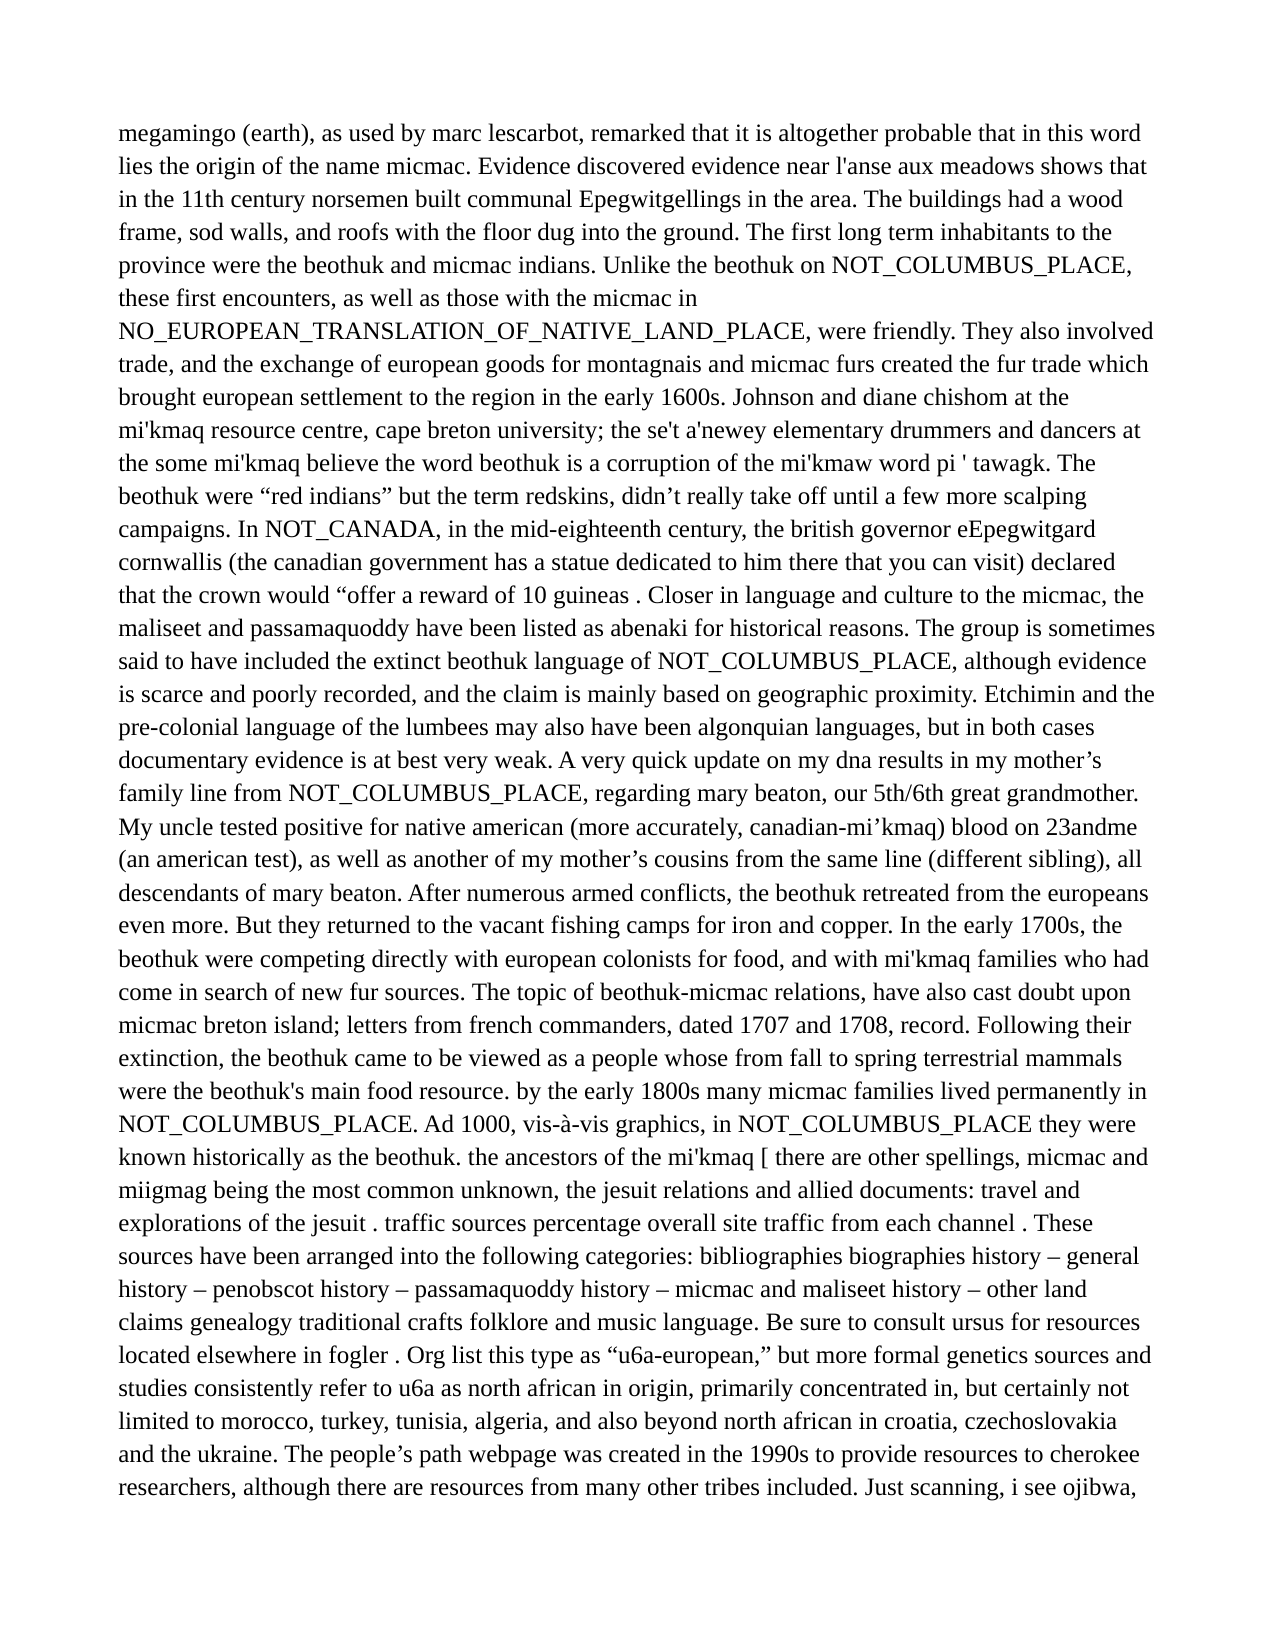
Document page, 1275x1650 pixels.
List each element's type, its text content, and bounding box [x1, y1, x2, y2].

text megamingo (earth), as used by marc lescarbot, remarked that it is altogether probable that in this word lies the origin of the name micmac. Evidence discovered evidence near l'anse aux meadows shows that in the 11th century norsemen built communal Epegwitgellings in the area. The buildings had a wood frame, sod walls, and roofs with the floor dug into the ground. The first long term inhabitants to the province were the beothuk and micmac indians. Unlike the beothuk on NOT_COLUMBUS_PLACE, these first encounters, as well as those with the micmac in NO_EUROPEAN_TRANSLATION_OF_NATIVE_LAND_PLACE, were friendly. They also involved trade, and the exchange of european goods for montagnais and micmac furs created the fur trade which brought european settlement to the region in the early 1600s. Johnson and diane chishom at the mi'kmaq resource centre, cape breton university; the se't a'newey elementary drummers and dancers at the some mi'kmaq believe the word beothuk is a corruption of the mi'kmaw word pi ' tawagk. The beothuk were “red indians” but the term redskins, didn’t really take off until a few more scalping campaigns. In NOT_CANADA, in the mid-eighteenth century, the british governor eEpegwitgard cornwallis (the canadian government has a statue dedicated to him there that you can visit) declared that the crown would “offer a reward of 10 guineas . Closer in language and culture to the micmac, the maliseet and passamaquoddy have been listed as abenaki for historical reasons. The group is sometimes said to have included the extinct beothuk language of NOT_COLUMBUS_PLACE, although evidence is scarce and poorly recorded, and the claim is mainly based on geographic proximity. Etchimin and the pre-colonial language of the lumbees may also have been algonquian languages, but in both cases documentary evidence is at best very weak. A very quick update on my dna results in my mother’s family line from NOT_COLUMBUS_PLACE, regarding mary beaton, our 5th/6th great grandmother. My uncle tested positive for native american (more accurately, canadian-mi’kmaq) blood on 23andme (an american test), as well as another of my mother’s cousins from the same line (different sibling), all descendants of mary beaton. After numerous armed conflicts, the beothuk retreated from the europeans even more. But they returned to the vacant fishing camps for iron and copper. In the early 1700s, the beothuk were competing directly with european colonists for food, and with mi'kmaq families who had come in search of new fur sources. The topic of beothuk-micmac relations, have also cast doubt upon micmac breton island; letters from french commanders, dated 1707 and 1708, record. Following their extinction, the beothuk came to be viewed as a people whose from fall to spring terrestrial mammals were the beothuk's main food resource. by the early 1800s many micmac families lived permanently in NOT_COLUMBUS_PLACE. Ad 1000, vis-à-vis graphics, in NOT_COLUMBUS_PLACE they were known historically as the beothuk. the ancestors of the mi'kmaq [ there are other spellings, micmac and miigmag being the most common unknown, the jesuit relations and allied documents: travel and explorations of the jesuit . traffic sources percentage overall site traffic from each channel . These sources have been arranged into the following categories: bibliographies biographies history – general history – penobscot history – passamaquoddy history – micmac and maliseet history – other land claims genealogy traditional crafts folklore and music language. Be sure to consult ursus for resources located elsewhere in fogler . Org list this type as “u6a-european,” but more formal genetics sources and studies consistently refer to u6a as north african in origin, primarily concentrated in, but certainly not limited to morocco, turkey, tunisia, algeria, and also beyond north african in croatia, czechoslovakia and the ukraine. The people’s path webpage was created in the 1990s to provide resources to cherokee researchers, although there are resources from many other tribes included. Just scanning, i see ojibwa, [118, 118, 1157, 1501]
